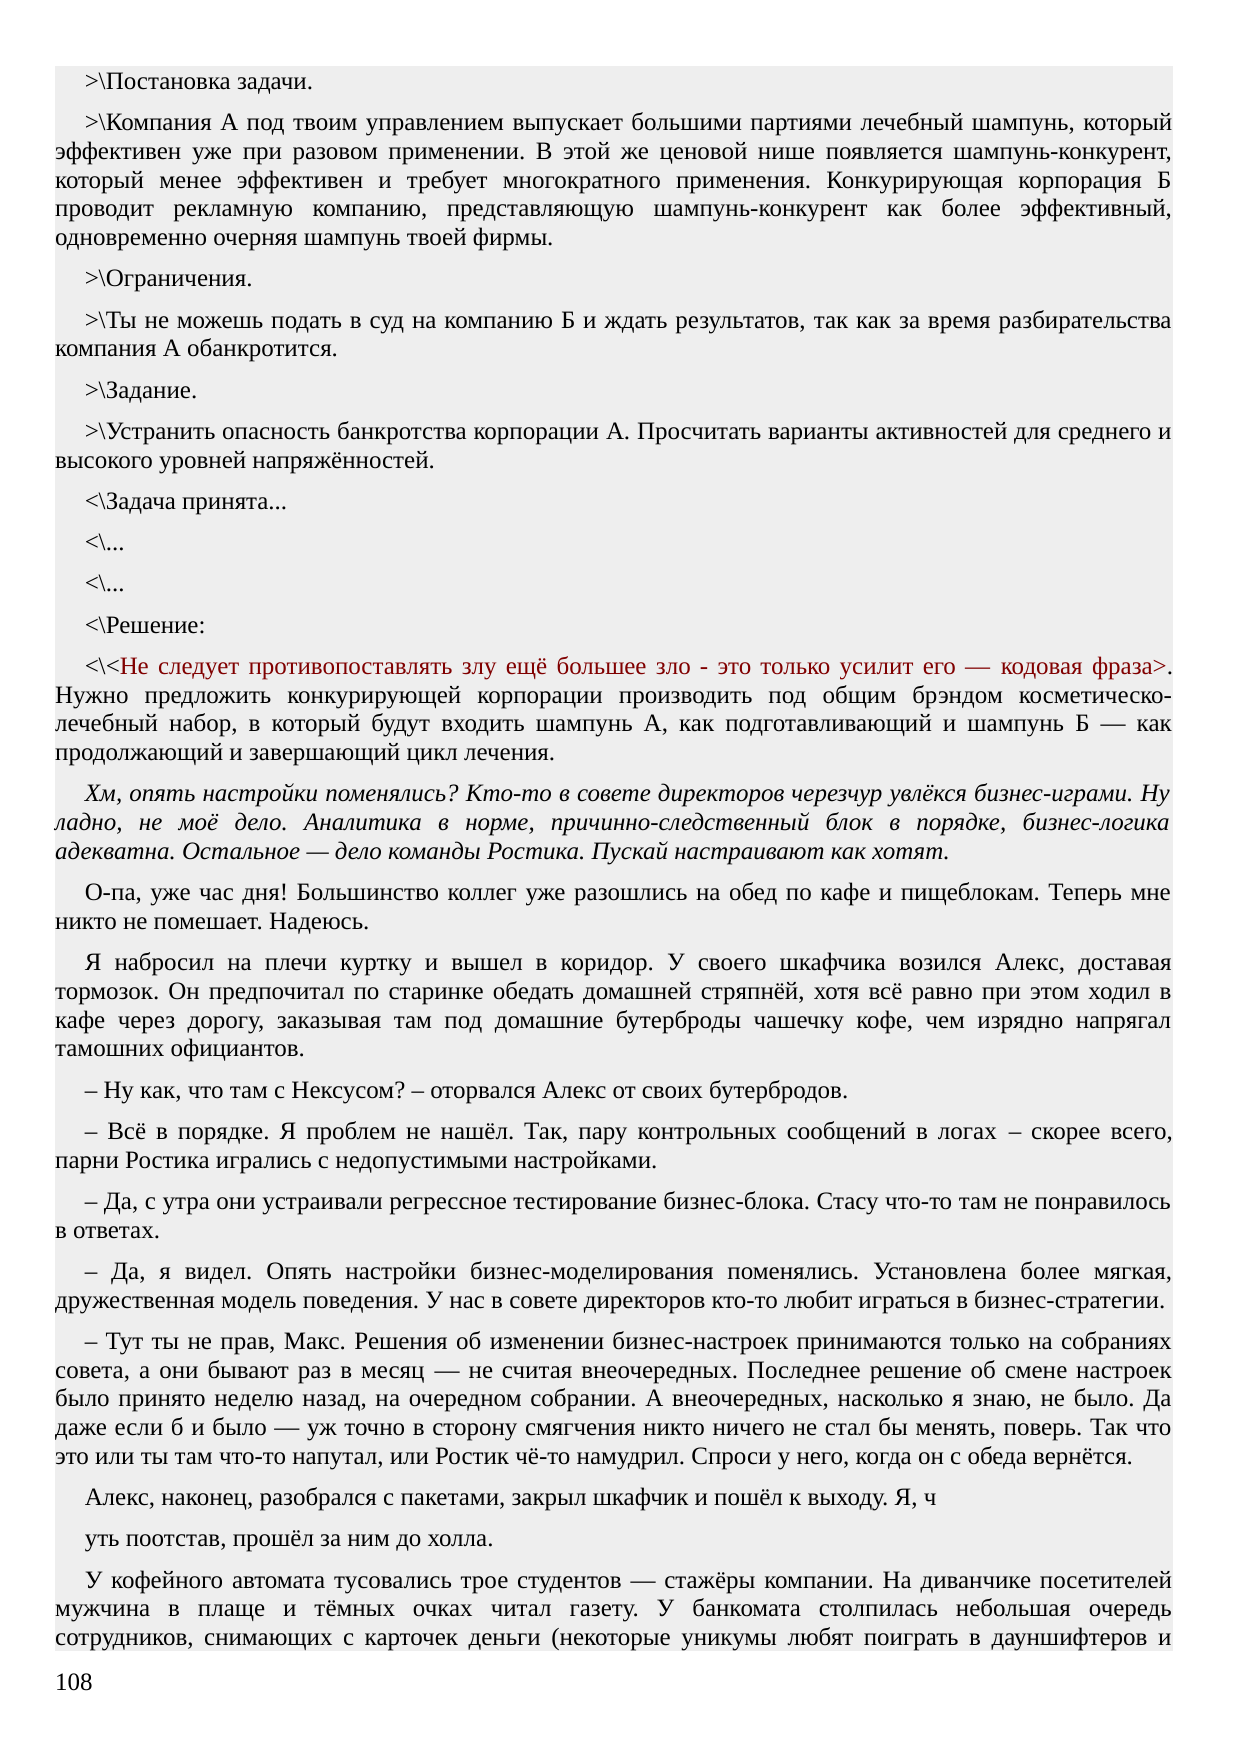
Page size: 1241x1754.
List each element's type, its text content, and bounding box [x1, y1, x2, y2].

text <\<Не следует противопоставлять злу ещё большее зло - это только усилит его — кодовая фраза>. Нужно предложить конкурирующей корпорации производить под общим брэндом косметическо-лечебный набор, в который будут входить шампунь А, как подготавливающий и шампунь Б — как продолжающий и завершающий цикл лечения. [55, 651, 1173, 766]
text Алекс, наконец, разобрался с пакетами, закрыл шкафчик и пошёл к выходу. Я, ч [55, 1482, 1173, 1511]
text У кофейного автомата тусовались трое студентов — стажёры компании. На диванчике посетителей мужчина в плаще и тёмных очках читал газету. У банкомата столпилась небольшая очередь сотрудников, снимающих с карточек деньги (некоторые уникумы любят поиграть в дауншифтеров и [55, 1565, 1173, 1651]
text >\Задание. [55, 375, 1173, 403]
text – Да, с утра они устраивали регрессное тестирование бизнес-блока. Стасу что-то там не понравилось в ответах. [55, 1186, 1173, 1243]
text >\Устранить опасность банкротства корпорации А. Просчитать варианты активностей для среднего и высокого уровней напряжённостей. [55, 416, 1173, 473]
text Я набросил на плечи куртку и вышел в коридор. У своего шкафчика возился Алекс, доставая тормозок. Он предпочитал по старинке обедать домашней стряпнёй, хотя всё равно при этом ходил в кафе через дорогу, заказывая там под домашние бутерброды чашечку кофе, чем изрядно напрягал тамошних официантов. [55, 947, 1173, 1062]
text >\Компания А под твоим управлением выпускает большими партиями лечебный шампунь, который эффективен уже при разовом применении. В этой же ценовой нише появляется шампунь-конкурент, который менее эффективен и требует многократного применения. Конкурирующая корпорация Б проводит рекламную компанию, представляющую шампунь-конкурент как более эффективный, одновременно очерняя шампунь твоей фирмы. [55, 107, 1173, 251]
text <\... [55, 527, 1173, 556]
text >\Постановка задачи. [55, 66, 1173, 95]
text <\Решение: [55, 610, 1173, 638]
text О-па, уже час дня! Большинство коллег уже разошлись на обед по кафе и пищеблокам. Теперь мне никто не помешает. Надеюсь. [55, 877, 1173, 935]
text Хм, опять настройки поменялись? Кто-то в совете директоров черезчур увлёкся бизнес-играми. Ну ладно, не моё дело. Аналитика в норме, причинно-следственный блок в порядке, бизнес-логика адекватна. Остальное — дело команды Ростика. Пускай настраивают как хотят. [55, 778, 1173, 865]
text <\... [55, 568, 1173, 597]
text – Тут ты не прав, Макс. Решения об изменении бизнес-настроек принимаются только на собраниях совета, а они бывают раз в месяц — не считая внеочередных. Последнее решение об смене настроек было принято неделю назад, на очередном собрании. А внеочередных, насколько я знаю, не было. Да даже если б и было — уж точно в сторону смягчения никто ничего не стал бы менять, поверь. Так что это или ты там что-то напутал, или Ростик чё-то намудрил. Спроси у него, когда он с обеда вернётся. [55, 1326, 1173, 1470]
text >\Ограничения. [55, 263, 1173, 292]
text >\Ты не можешь подать в суд на компанию Б и ждать результатов, так как за время разбирательства компания А обанкротится. [55, 305, 1173, 362]
text – Всё в порядке. Я проблем не нашёл. Так, пару контрольных сообщений в логах – скорее всего, парни Ростика игрались с недопустимыми настройками. [55, 1116, 1173, 1173]
text – Да, я видел. Опять настройки бизнес-моделирования поменялись. Установлена более мягкая, дружественная модель поведения. У нас в совете директоров кто-то любит играться в бизнес-стратегии. [55, 1256, 1173, 1313]
text – Ну как, что там с Нексусом? – оторвался Алекс от своих бутербродов. [55, 1075, 1173, 1103]
text уть поотстав, прошёл за ним до холла. [55, 1523, 1173, 1552]
text <\Задача принята... [55, 486, 1173, 515]
